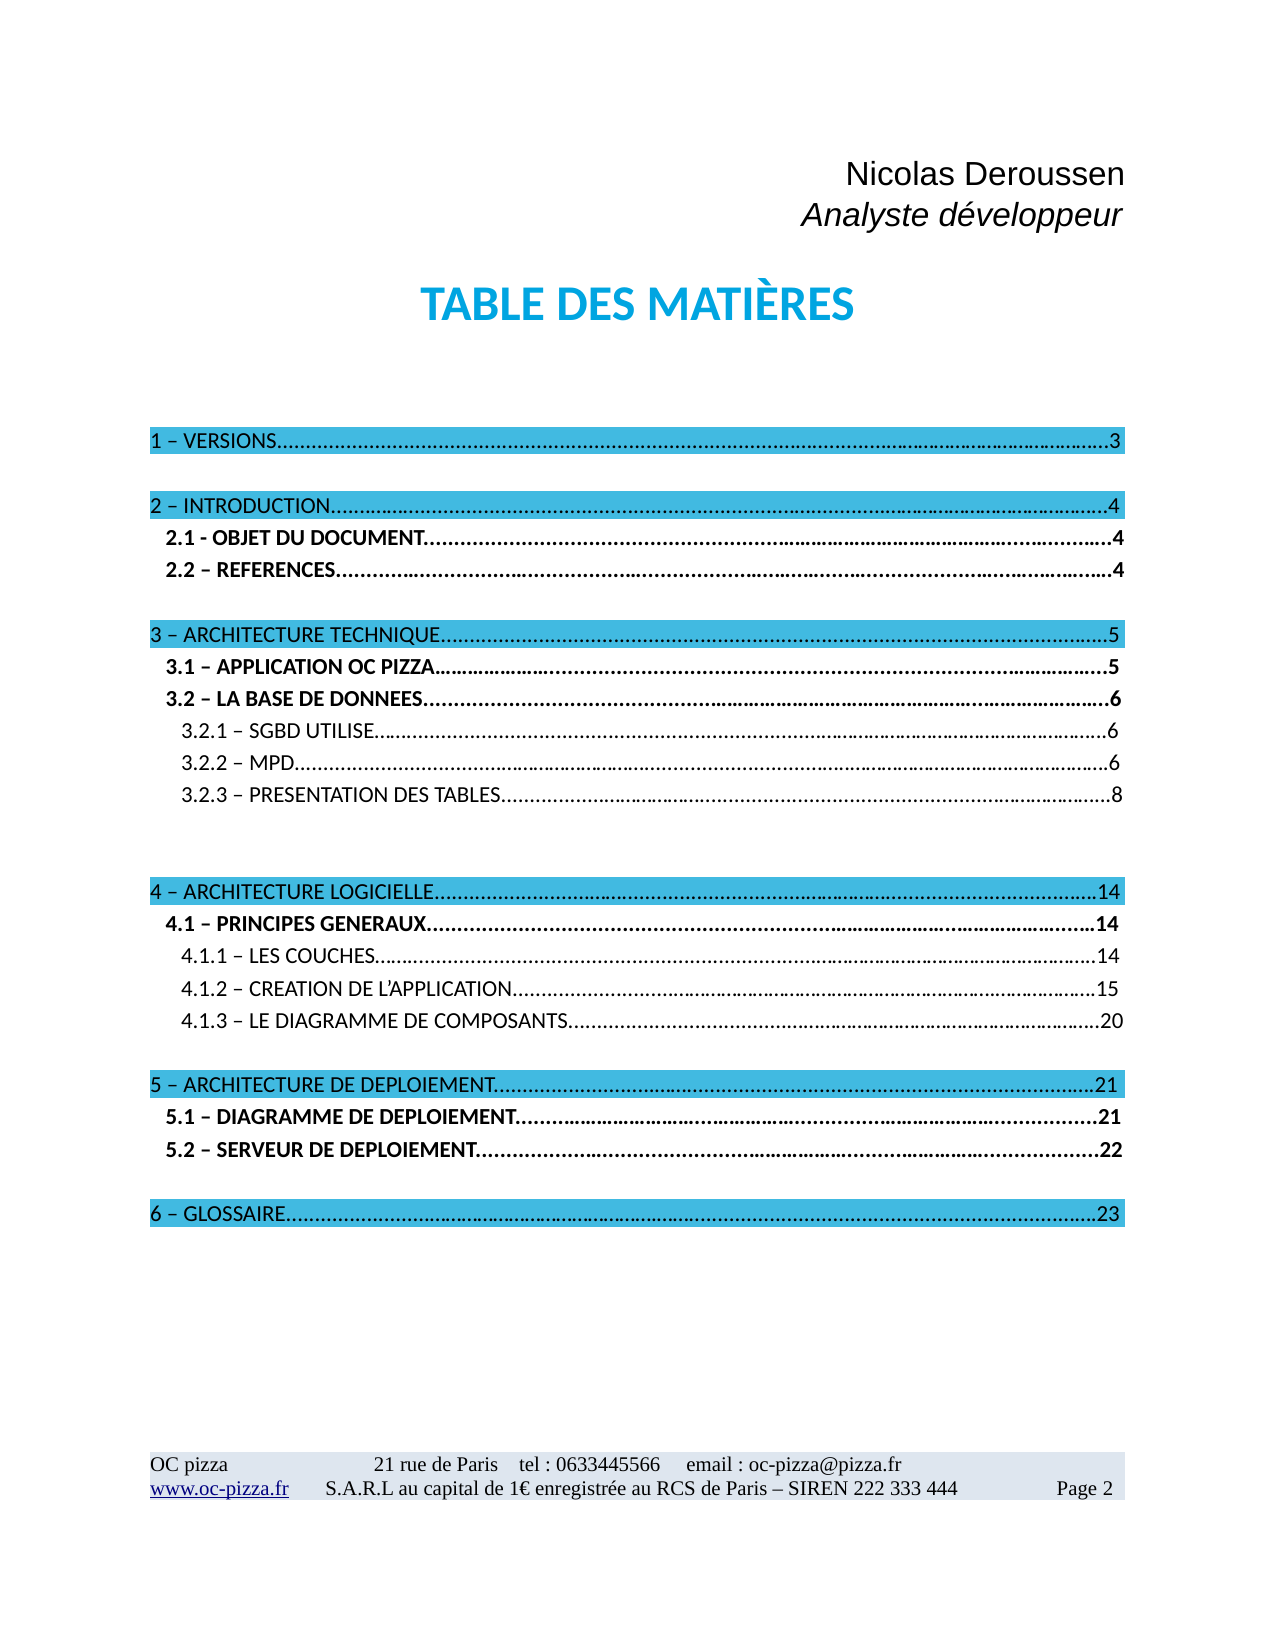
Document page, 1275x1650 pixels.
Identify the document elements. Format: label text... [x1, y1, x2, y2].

text 6 – GLOSSAIRE.........................…………………………………….……...................................................................….23 [150, 1199, 1125, 1227]
text 3.2.2 – MPD....................................………………………...............................…..………………………………………….6 [150, 748, 1125, 776]
text 3 – ARCHITECTURE TECHNIQUE...............................................................................................................…..5 [150, 620, 1125, 648]
text 3.2.1 – SGBD UTILISE……........................................................................……………………………………………...6 [150, 716, 1125, 744]
text 3.1 – APPLICATION OC PIZZA…………………...........................................................................……………...5 [150, 652, 1125, 680]
text 4.1.2 – CREATION DE L’APPLICATION............................…………………………………………………….……………….15 [150, 974, 1125, 1002]
text Nicolas Deroussen [150, 150, 1125, 195]
text 5.2 – SERVEUR DE DEPLOIEMENT..................…........................……………….........……………...................22 [150, 1135, 1125, 1163]
text TABLE DES MATIÈRES [150, 272, 1125, 333]
text 2.1 - OBJET DU DOCUMENT..........................................................……………………………………....…......…..4 [150, 523, 1125, 551]
text 5.1 – DIAGRAMME DE DEPLOIEMENT........……………………...……………..............………………….................21 [150, 1102, 1125, 1131]
text Analyste développeur [150, 195, 1125, 234]
text 4.1.1 – LES COUCHES…….......................................................................……………………………………………..14 [150, 942, 1125, 969]
text 2.2 – REFERENCES...........…...............…................….................…..…..….....…..................…...…..….…..….4 [150, 555, 1125, 583]
text 3.2.3 – PRESENTATION DES TABLES..................………………....................................................………………...8 [150, 781, 1125, 809]
text 4.1.3 – LE DIAGRAMME DE COMPOSANTS......................................…...……………………………………………..20 [150, 1006, 1125, 1034]
text 4 – ARCHITECTURE LOGICIELLE...........................……................................…………….................................….14 [150, 877, 1125, 905]
text 3.2 – LA BASE DE DONNEES...............................................…………………………………………..…………………..6 [150, 684, 1125, 712]
text 1 – VERSIONS..........................................................................................….............…………………………………...3 [150, 427, 1125, 454]
text 4.1 – PRINCIPES GENERAUX..................................................................…………………..………………....…14 [150, 909, 1125, 937]
text 5 – ARCHITECTURE DE DEPLOIEMENT............................……...................................................................….21 [150, 1070, 1125, 1098]
text 2 – INTRODUCTION.......……....................................................................….............…………………………………...4 [150, 491, 1125, 519]
